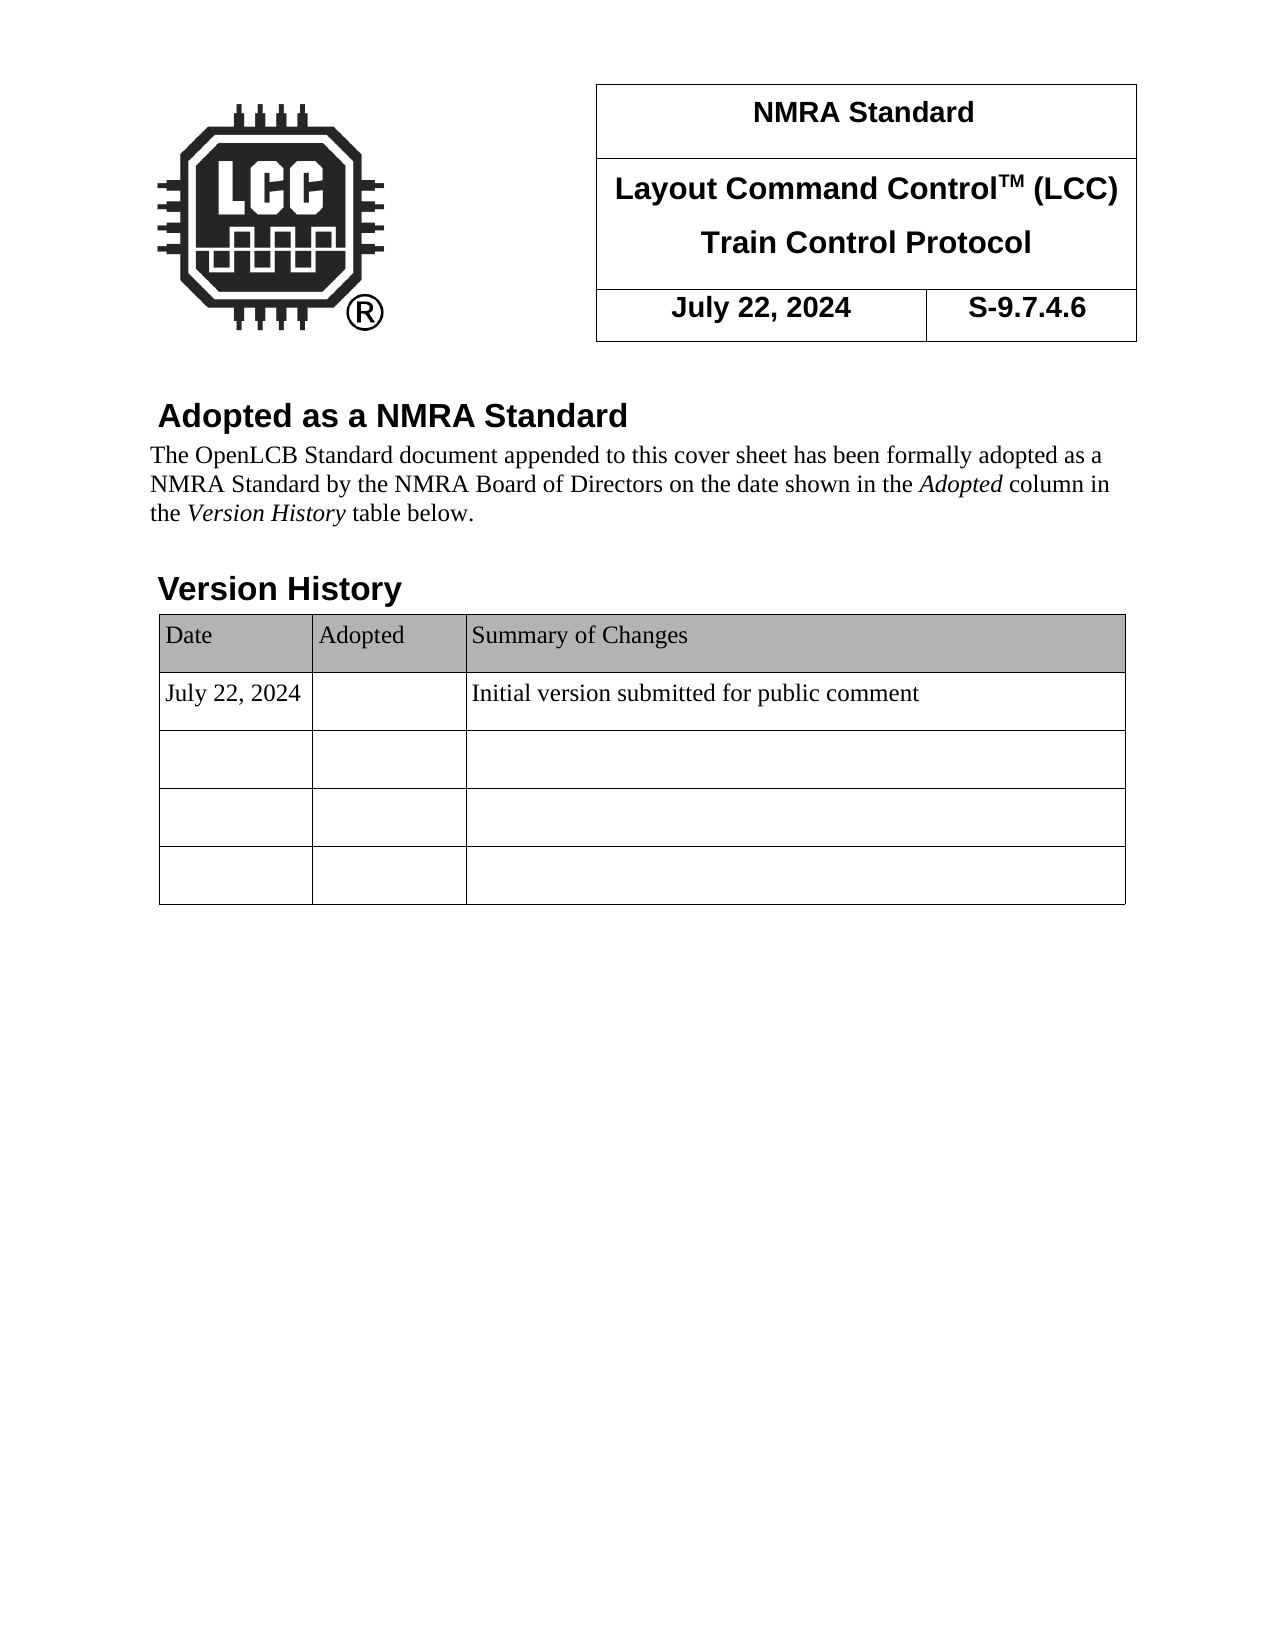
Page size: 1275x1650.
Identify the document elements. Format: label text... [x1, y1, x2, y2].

table_header Date [160, 615, 312, 672]
table_cell July 22, 2024 [160, 673, 312, 730]
table_cell [467, 789, 1125, 846]
text The OpenLCB Standard document appended to this cover sheet has been formally adopted as a NMRA Standard by the NMRA Board of Directors on the date shown in the Adopted column in the Version History table below. [150, 440, 1125, 527]
table_cell [160, 731, 312, 788]
picture [138, 85, 405, 347]
table_cell [313, 789, 466, 846]
table_cell [467, 847, 1125, 904]
table_header Adopted [313, 615, 466, 672]
subtitle Version History [112, 569, 1125, 608]
table_cell [313, 847, 466, 904]
table_cell [160, 847, 312, 904]
table_cell Initial version submitted for public comment [467, 673, 1125, 730]
table_cell [313, 673, 466, 730]
table_cell [467, 731, 1125, 788]
subtitle Adopted as a NMRA Standard [112, 396, 1125, 434]
table_cell [160, 789, 312, 846]
table_header Summary of Changes [467, 615, 1125, 672]
table_cell [313, 731, 466, 788]
